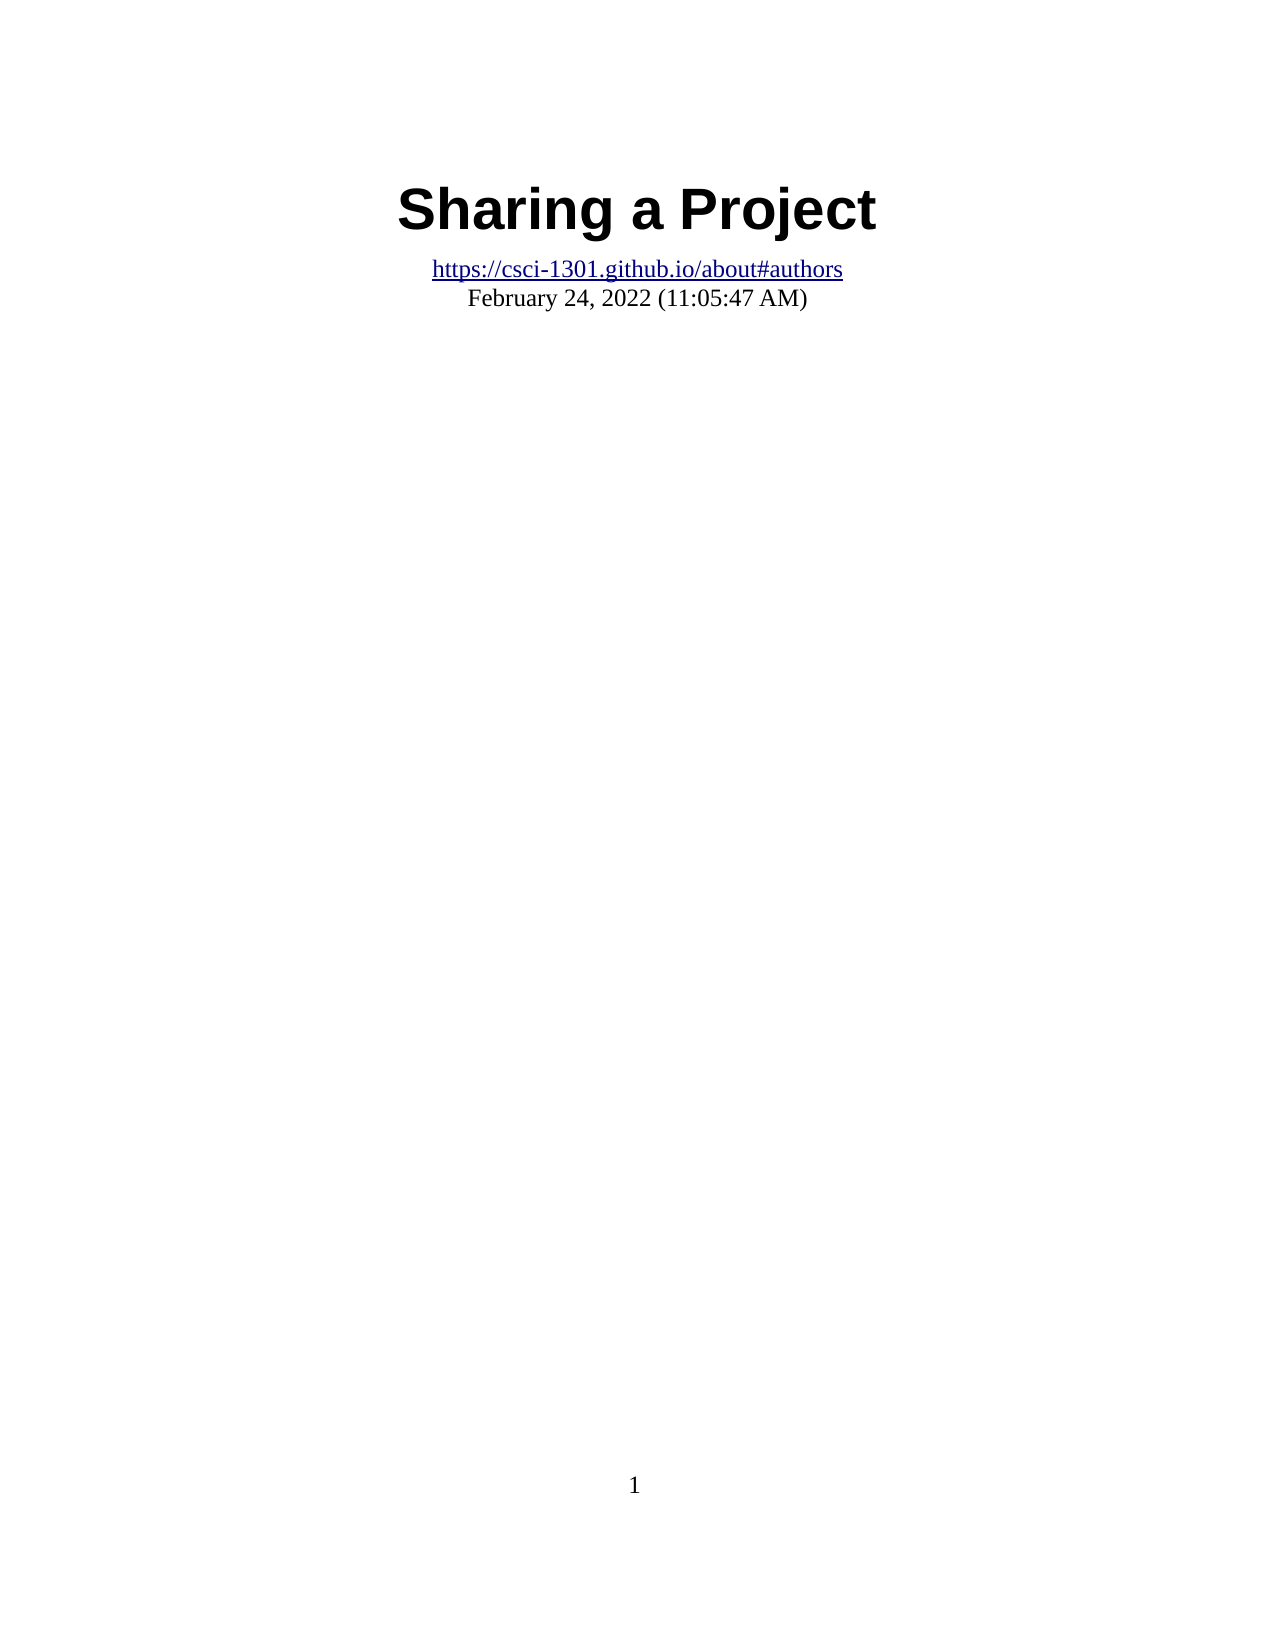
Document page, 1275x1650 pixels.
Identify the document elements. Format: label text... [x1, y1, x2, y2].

title Sharing a Project [150, 175, 1125, 242]
text https://csci-1301.github.io/about#authors [150, 254, 1125, 283]
text February 24, 2022 (11:05:47 AM) [150, 283, 1125, 312]
